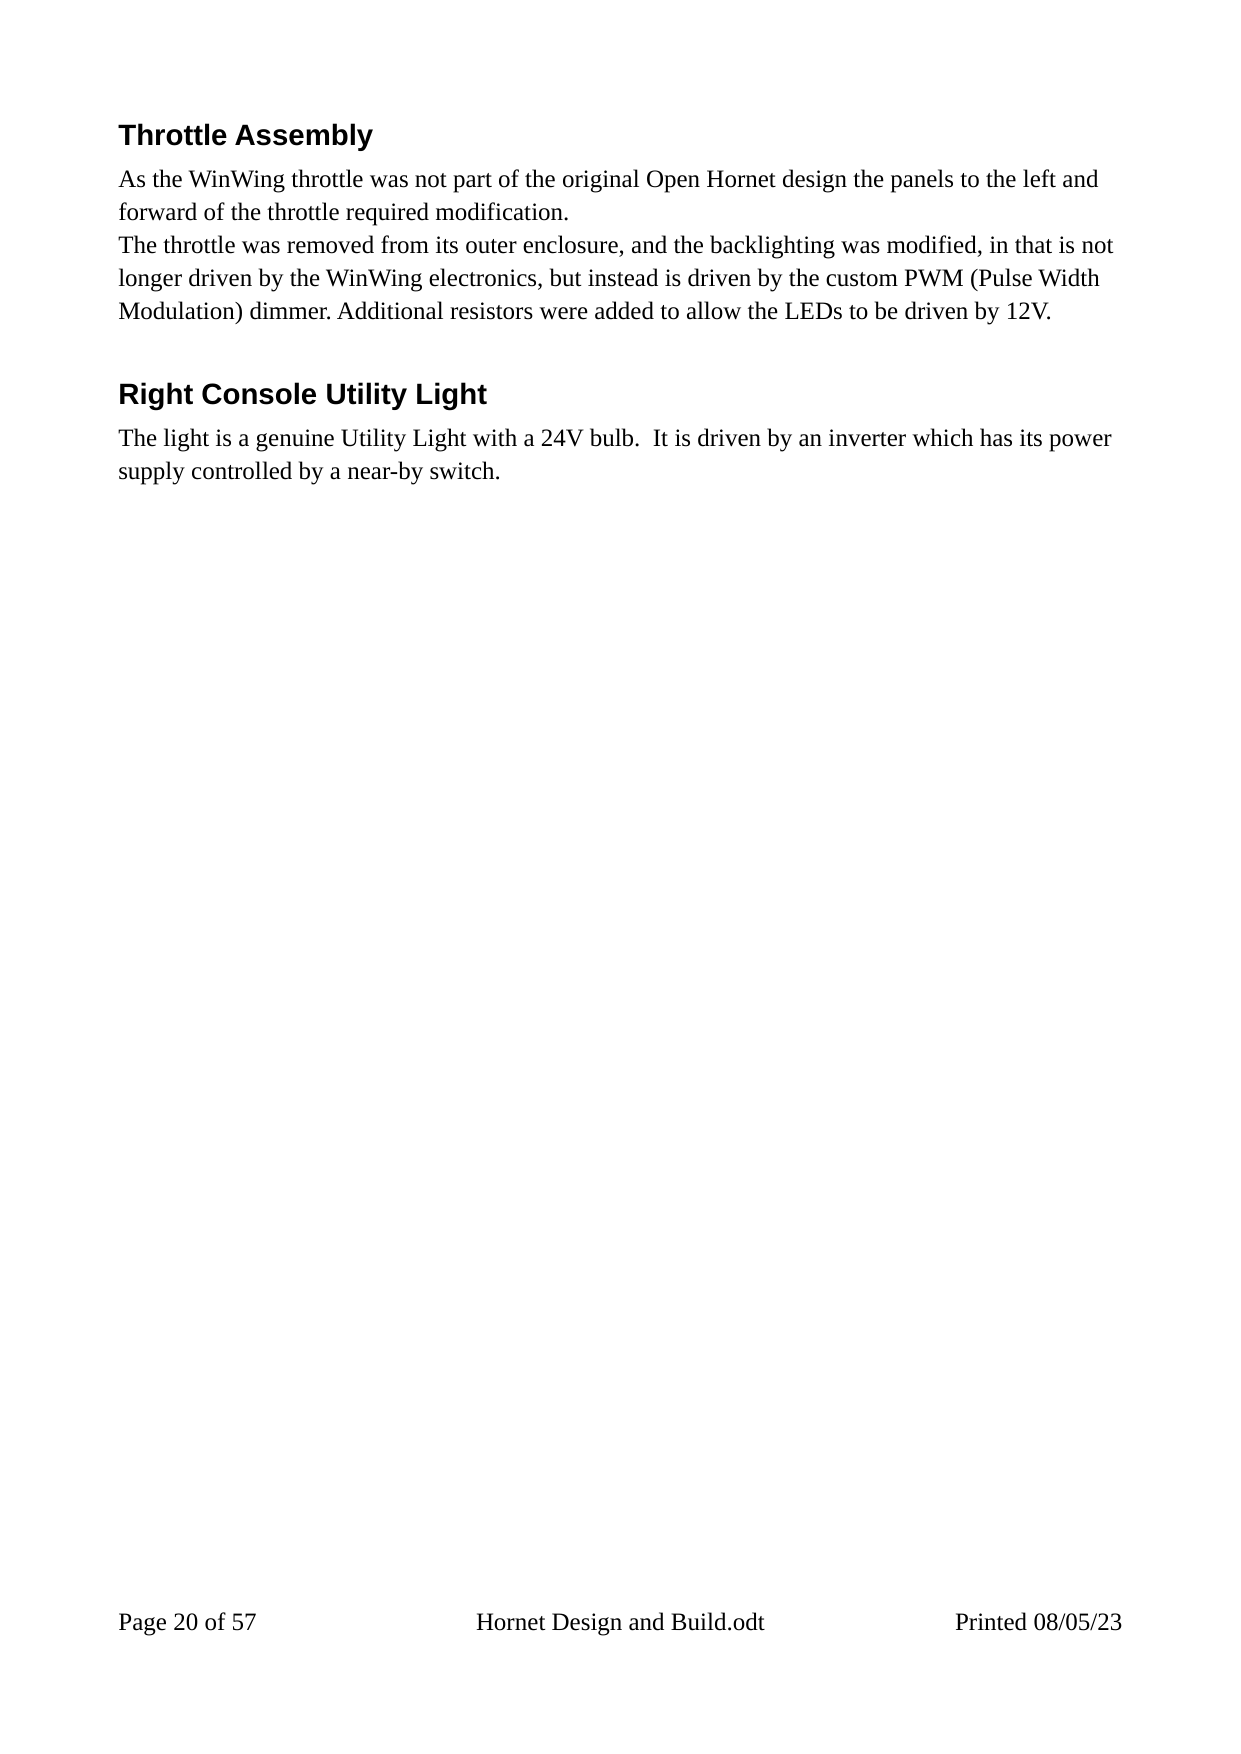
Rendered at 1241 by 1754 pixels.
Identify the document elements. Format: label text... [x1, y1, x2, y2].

text The light is a genuine Utility Light with a 24V bulb. It is driven by an inverter which has its power supply controlled by a near-by switch. [118, 423, 1122, 485]
subtitle Right Console Utility Light [118, 377, 1122, 411]
text The throttle was removed from its outer enclosure, and the backlighting was modified, in that is not longer driven by the WinWing electronics, but instead is driven by the custom PWM (Pulse Width Modulation) dimmer. Additional resistors were added to allow the LEDs to be driven by 12V. [118, 230, 1122, 325]
subtitle Throttle Assembly [118, 118, 1122, 152]
text As the WinWing throttle was not part of the original Open Hornet design the panels to the left and forward of the throttle required modification. [118, 164, 1122, 226]
